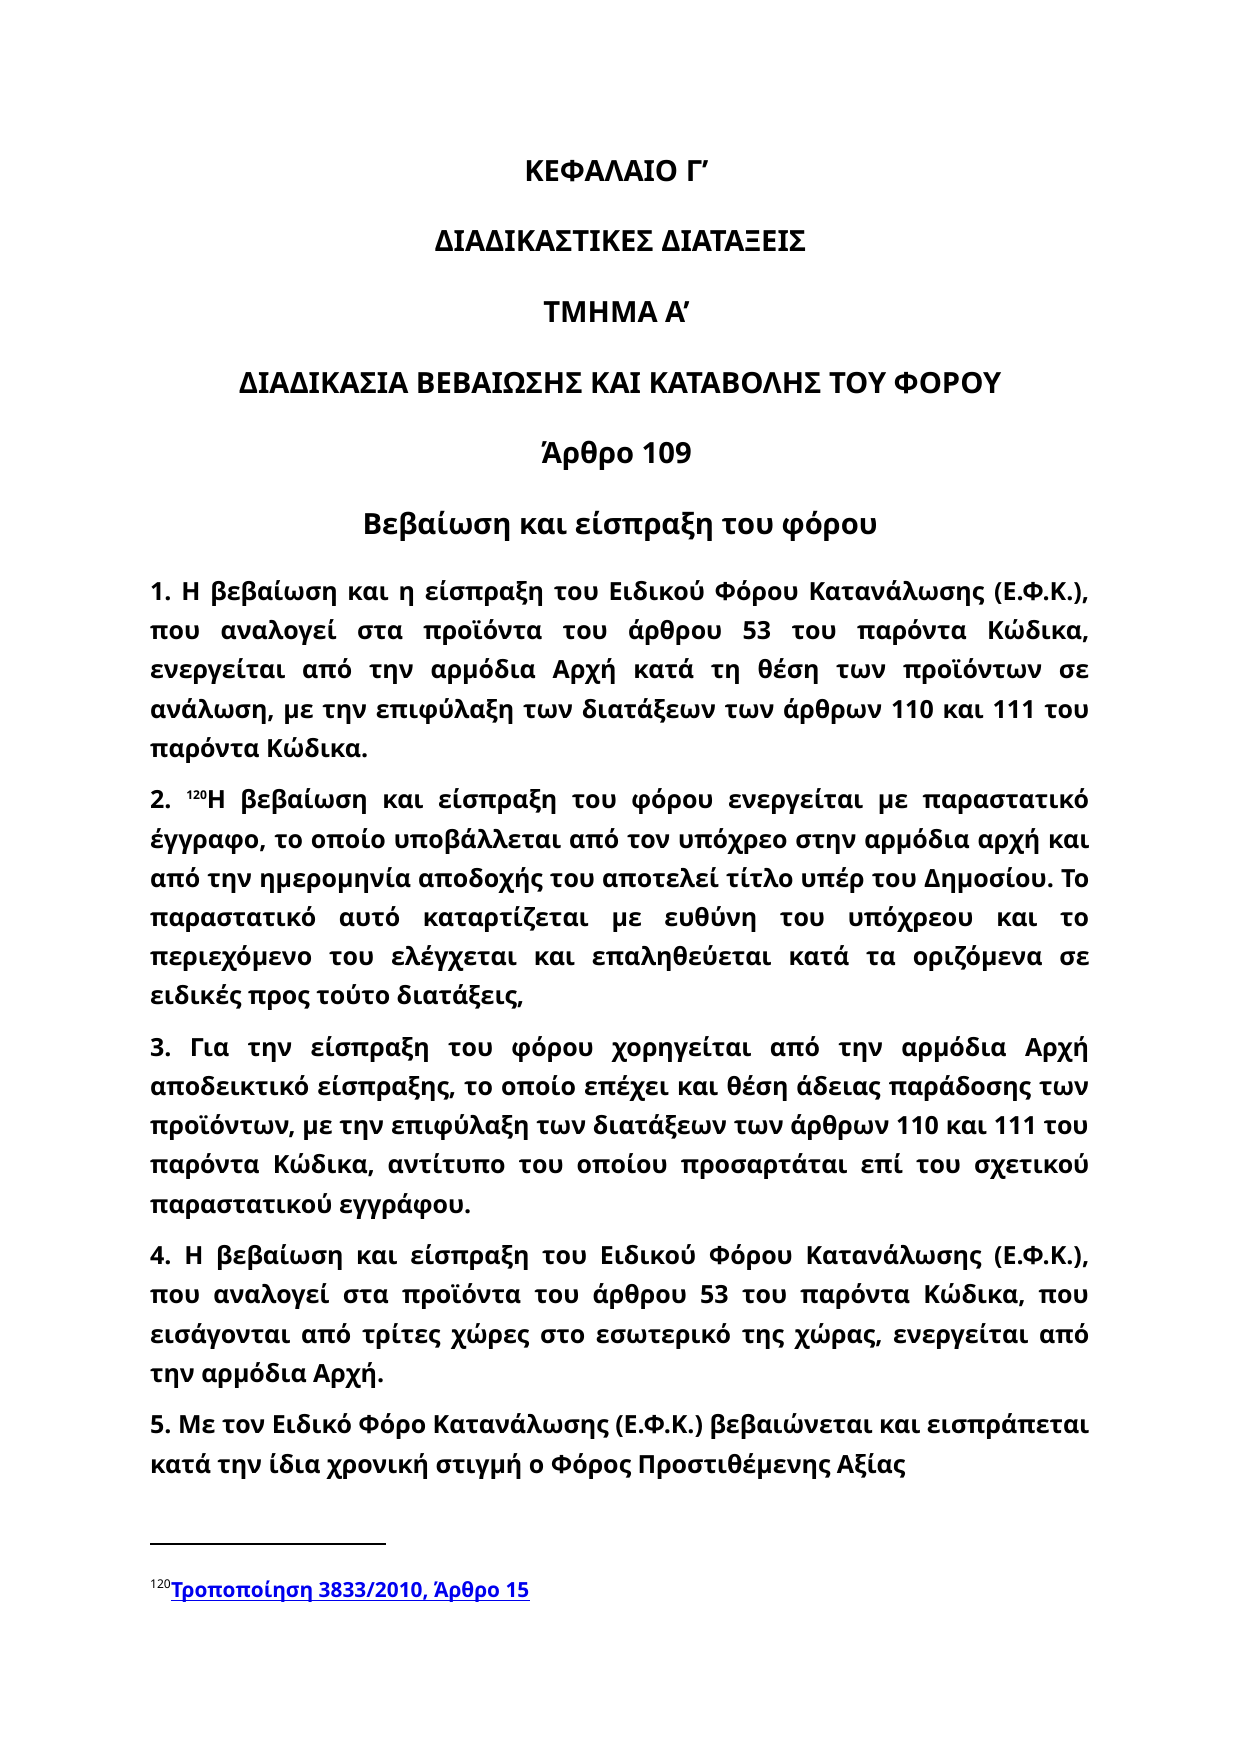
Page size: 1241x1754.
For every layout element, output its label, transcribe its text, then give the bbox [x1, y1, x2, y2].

text 5. Με τον Ειδικό Φόρο Κατανάλωσης (Ε.Φ.Κ.) βεβαιώνεται και εισπράπεται κατά την ίδια χρονική στιγμή ο Φόρος Προστιθέμενης Αξίας [150, 1407, 1090, 1480]
subtitle Βεβαίωση και είσπραξη του φόρου [150, 503, 1090, 543]
text 3. Για την είσπραξη του φόρου χορηγείται από την αρμόδια Αρχή αποδεικτικό είσπραξης, το οποίο επέχει και θέση άδειας παράδοσης των προϊόντων, με την επιφύλαξη των διατάξεων των άρθρων 110 και 111 του παρόντα Κώδικα, αντίτυπο του οποίου προσαρτάται επί του σχετικού παραστατικού εγγράφου. [150, 1029, 1090, 1220]
text 2. Η βεβαίωση και είσπραξη του φόρου ενεργείται με παραστατικό έγγραφο, το οποίο υποβάλλεται από τον υπόχρεο στην αρμόδια αρχή και από την ημερομηνία αποδοχής του αποτελεί τίτλο υπέρ του Δημοσίου. Το παραστατικό αυτό καταρτίζεται με ευθύνη του υπόχρεου και το περιεχόμενο του ελέγχεται και επαληθεύεται κατά τα οριζόμενα σε ειδικές προς τούτο διατάξεις, [150, 782, 1090, 1012]
text 4. Η βεβαίωση και είσπραξη του Ειδικού Φόρου Κατανάλωσης (Ε.Φ.Κ.), που αναλογεί στα προϊόντα του άρθρου 53 του παρόντα Κώδικα, που εισάγονται από τρίτες χώρες στο εσωτερικό της χώρας, ενεργείται από την αρμόδια Αρχή. [150, 1238, 1090, 1389]
subtitle ΔΙΑΔΙΚΑΣΙΑ ΒΕΒΑΙΩΣΗΣ ΚΑΙ ΚΑΤΑΒΟΛΗΣ ΤΟΥ ΦΟΡΟΥ [150, 362, 1090, 402]
text Τροποποίηση 3833/2010, Άρθρο 15 [150, 1576, 1090, 1604]
text 1. Η βεβαίωση και η είσπραξη του Ειδικού Φόρου Κατανάλωσης (Ε.Φ.Κ.), που αναλογεί στα προϊόντα του άρθρου 53 του παρόντα Κώδικα, ενεργείται από την αρμόδια Αρχή κατά τη θέση των προϊόντων σε ανάλωση, με την επιφύλαξη των διατάξεων των άρθρων 110 και 111 του παρόντα Κώδικα. [150, 574, 1090, 764]
subtitle ΚΕΦΑΛΑΙΟ Γ’ [150, 150, 1090, 190]
subtitle Άρθρο 109 [150, 432, 1090, 472]
subtitle ΔΙΑΔΙΚΑΣΤΙΚΕΣ ΔΙΑΤΑΞΕΙΣ [150, 221, 1090, 260]
subtitle ΤΜΗΜΑ Α’ [150, 291, 1090, 331]
